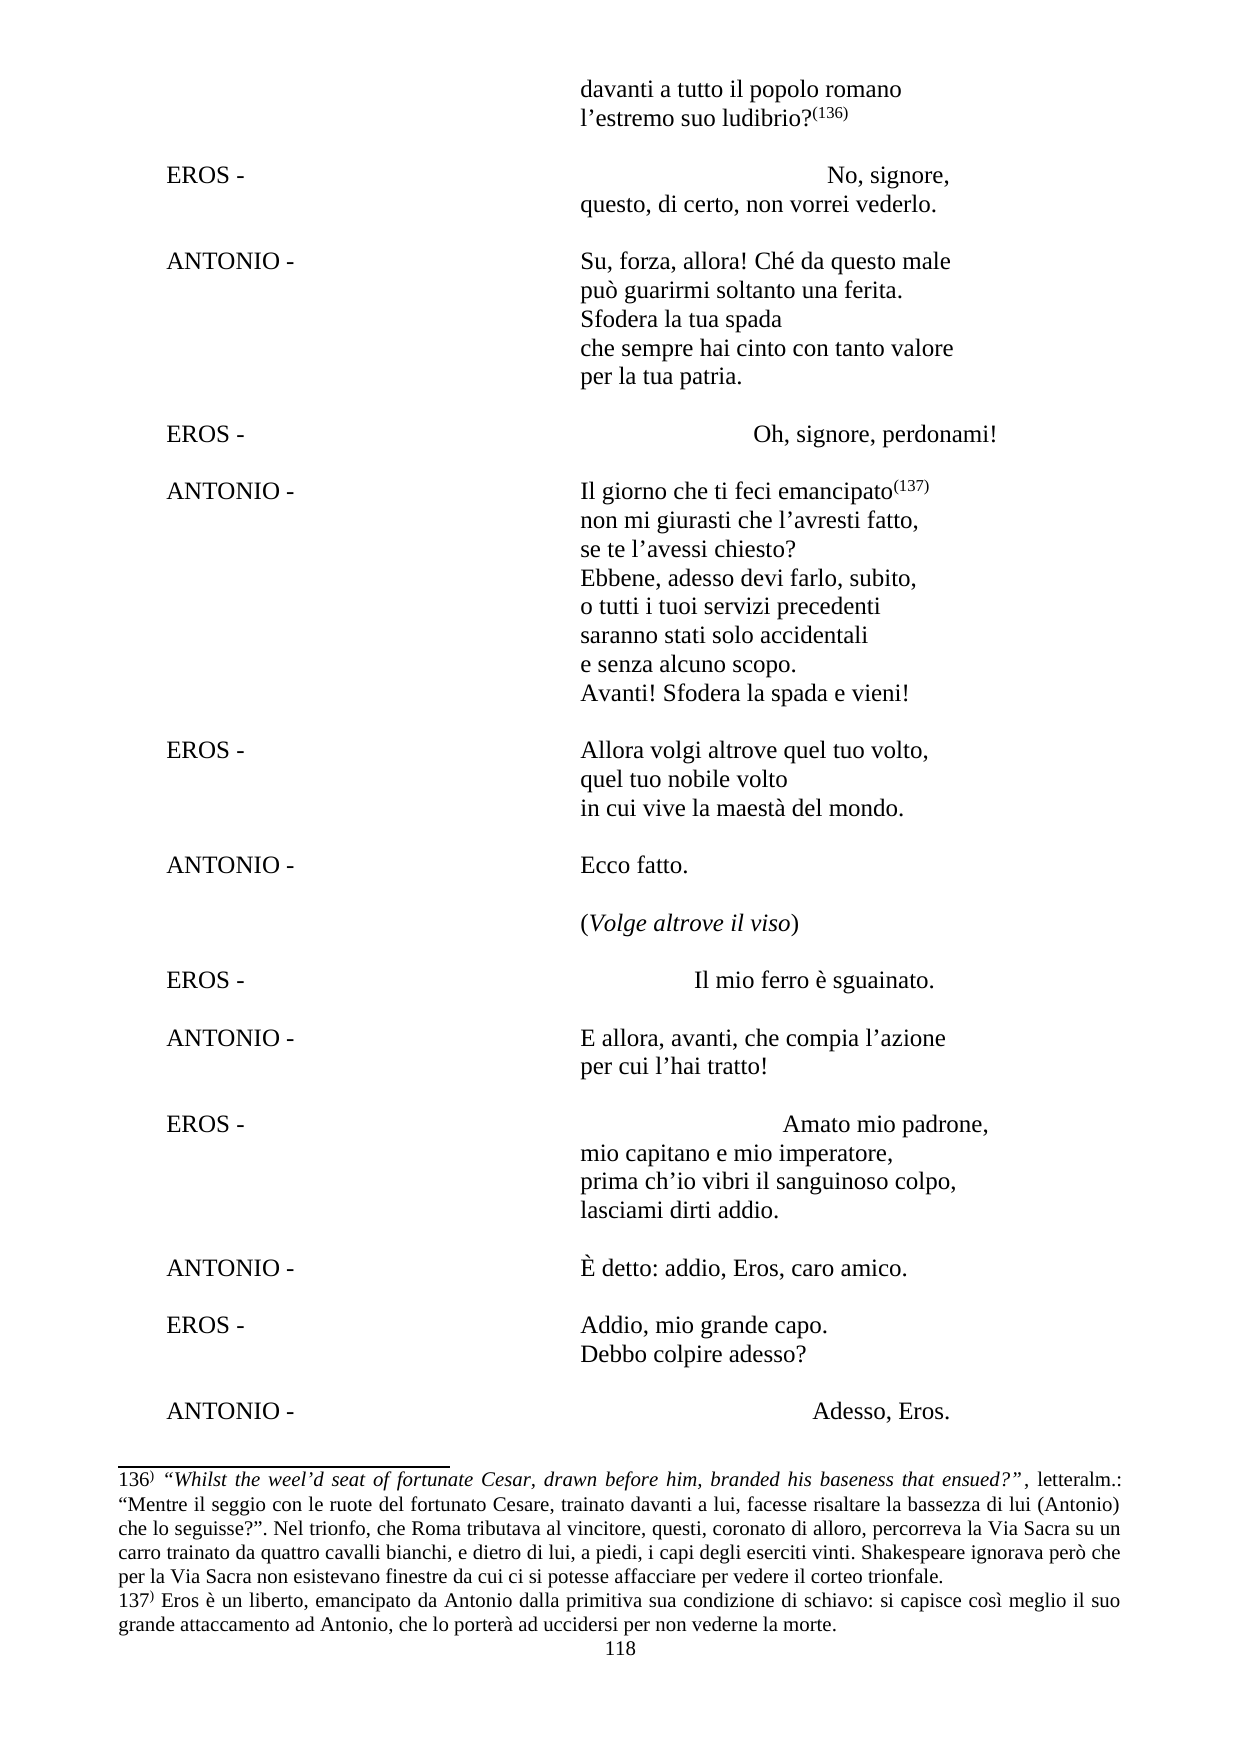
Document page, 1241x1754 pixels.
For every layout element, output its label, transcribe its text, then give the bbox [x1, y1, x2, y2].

table_cell ANTONIO - [159, 850, 573, 908]
table_cell Su, forza, allora! Ché da questo male può guarirmi soltanto una ferita. Sfodera la tua spada che sempre hai cinto con tanto valore per la tua patria. [573, 246, 1082, 419]
table_cell ANTONIO - [159, 476, 573, 735]
table_cell Adesso, Eros. [573, 1396, 1082, 1454]
table_cell ANTONIO - [159, 1023, 573, 1109]
table_cell [159, 74, 573, 160]
table_cell Amato mio padrone, mio capitano e mio imperatore, prima ch’io vibri il sanguinoso colpo, lasciami dirti addio. [573, 1109, 1082, 1253]
table_cell EROS - [159, 419, 573, 476]
table_cell [159, 908, 573, 965]
table_cell ANTONIO - [159, 1253, 573, 1310]
table_cell (Volge altrove il viso) [573, 908, 1082, 965]
table_cell È detto: addio, Eros, caro amico. [573, 1253, 1082, 1310]
table_cell Ecco fatto. [573, 850, 1082, 908]
table_cell E allora, avanti, che compia l’azione per cui l’hai tratto! [573, 1023, 1082, 1109]
table_cell EROS - [159, 735, 573, 850]
table_cell EROS - [159, 1310, 573, 1396]
table_cell ANTONIO - [159, 1396, 573, 1454]
table_cell Addio, mio grande capo. Debbo colpire adesso? [573, 1310, 1082, 1396]
table_cell EROS - [159, 965, 573, 1023]
table_cell ANTONIO - [159, 246, 573, 419]
table_cell EROS - [159, 1109, 573, 1253]
table_cell EROS - [159, 160, 573, 246]
table_cell Il mio ferro è sguainato. [573, 965, 1082, 1023]
table_cell Oh, signore, perdonami! [573, 419, 1082, 476]
table_cell davanti a tutto il popolo romano l’estremo suo ludibrio?() [573, 74, 1082, 160]
table_cell Il giorno che ti feci emancipato() non mi giurasti che l’avresti fatto, se te l’avessi chiesto? Ebbene, adesso devi farlo, subito, o tutti i tuoi servizi precedenti saranno stati solo accidentali e senza alcuno scopo. Avanti! Sfodera la spada e vieni! [573, 476, 1082, 735]
table_cell Allora volgi altrove quel tuo volto, quel tuo nobile volto in cui vive la maestà del mondo. [573, 735, 1082, 850]
table_cell No, signore, questo, di certo, non vorrei vederlo. [573, 160, 1082, 246]
